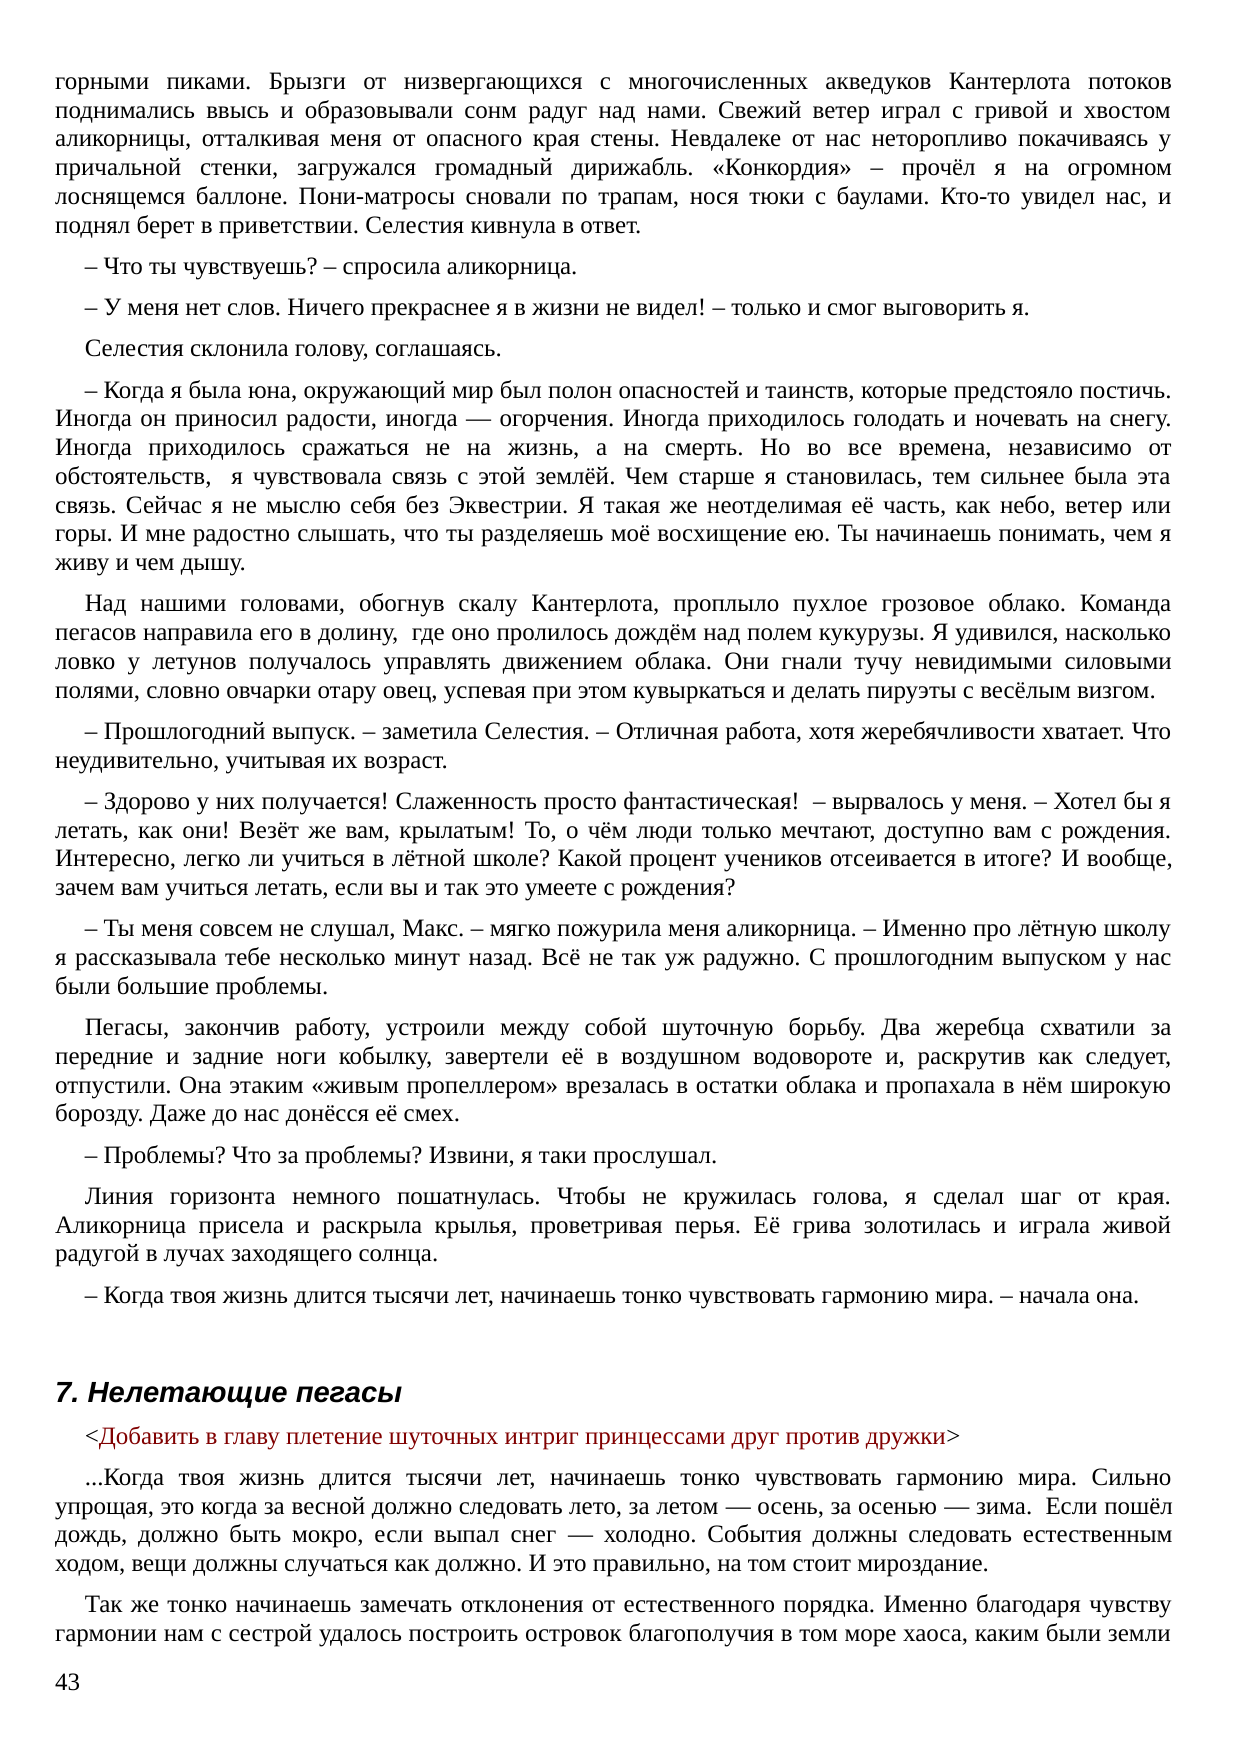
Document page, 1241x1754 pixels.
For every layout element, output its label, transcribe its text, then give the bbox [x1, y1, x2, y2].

text – Здорово у них получается! Слаженность просто фантастическая! – вырвалось у меня. – Хотел бы я летать, как они! Везёт же вам, крылатым! То, о чём люди только мечтают, доступно вам с рождения. Интересно, легко ли учиться в лётной школе? Какой процент учеников отсеивается в итоге? И вообще, зачем вам учиться летать, если вы и так это умеете с рождения? [55, 786, 1173, 901]
text – Когда твоя жизнь длится тысячи лет, начинаешь тонко чувствовать гармонию мира. – начала она. [55, 1280, 1173, 1308]
text – Проблемы? Что за проблемы? Извини, я таки прослушал. [55, 1140, 1173, 1168]
subtitle 7. Нелетающие пегасы [55, 1375, 1173, 1408]
text <Добавить в главу плетение шуточных интриг принцессами друг против дружки> [55, 1421, 1173, 1449]
text Так же тонко начинаешь замечать отклонения от естественного порядка. Именно благодаря чувству гармонии нам с сестрой удалось построить островок благополучия в том море хаоса, каким были земли [55, 1589, 1173, 1647]
text – У меня нет слов. Ничего прекраснее я в жизни не видел! – только и смог выговорить я. [55, 292, 1173, 321]
text – Когда я была юна, окружающий мир был полон опасностей и таинств, которые предстояло постичь. Иногда он приносил радости, иногда — огорчения. Иногда приходилось голодать и ночевать на снегу. Иногда приходилось сражаться не на жизнь, а на смерть. Но во все времена, независимо от обстоятельств, я чувствовала связь с этой землёй. Чем старше я становилась, тем сильнее была эта связь. Сейчас я не мыслю себя без Эквестрии. Я такая же неотделимая её часть, как небо, ветер или горы. И мне радостно слышать, что ты разделяешь моё восхищение ею. Ты начинаешь понимать, чем я живу и чем дышу. [55, 375, 1173, 576]
text Над нашими головами, обогнув скалу Кантерлота, проплыло пухлое грозовое облако. Команда пегасов направила его в долину, где оно пролилось дождём над полем кукурузы. Я удивился, насколько ловко у летунов получалось управлять движением облака. Они гнали тучу невидимыми силовыми полями, словно овчарки отару овец, успевая при этом кувыркаться и делать пируэты с весёлым визгом. [55, 588, 1173, 703]
text – Прошлогодний выпуск. – заметила Селестия. – Отличная работа, хотя жеребячливости хватает. Что неудивительно, учитывая их возраст. [55, 716, 1173, 773]
text горными пиками. Брызги от низвергающихся с многочисленных акведуков Кантерлота потоков поднимались ввысь и образовывали сонм радуг над нами. Свежий ветер играл с гривой и хвостом аликорницы, отталкивая меня от опасного края стены. Невдалеке от нас неторопливо покачиваясь у причальной стенки, загружался громадный дирижабль. «Конкордия» – прочёл я на огромном лоснящемся баллоне. Пони-матросы сновали по трапам, нося тюки с баулами. Кто-то увидел нас, и поднял берет в приветствии. Селестия кивнула в ответ. [55, 66, 1173, 238]
text – Что ты чувствуешь? – спросила аликорница. [55, 251, 1173, 280]
text – Ты меня совсем не слушал, Макс. – мягко пожурила меня аликорница. – Именно про лётную школу я рассказывала тебе несколько минут назад. Всё не так уж радужно. С прошлогодним выпуском у нас были большие проблемы. [55, 913, 1173, 1000]
text Линия горизонта немного пошатнулась. Чтобы не кружилась голова, я сделал шаг от края. Аликорница присела и раскрыла крылья, проветривая перья. Её грива золотилась и играла живой радугой в лучах заходящего солнца. [55, 1181, 1173, 1267]
text Пегасы, закончив работу, устроили между собой шуточную борьбу. Два жеребца схватили за передние и задние ноги кобылку, завертели её в воздушном водовороте и, раскрутив как следует, отпустили. Она этаким «живым пропеллером» врезалась в остатки облака и пропахала в нём широкую борозду. Даже до нас донёсся её смех. [55, 1012, 1173, 1127]
text Селестия склонила голову, соглашаясь. [55, 333, 1173, 362]
text ...Когда твоя жизнь длится тысячи лет, начинаешь тонко чувствовать гармонию мира. Сильно упрощая, это когда за весной должно следовать лето, за летом — осень, за осенью — зима. Если пошёл дождь, должно быть мокро, если выпал снег — холодно. События должны следовать естественным ходом, вещи должны случаться как должно. И это правильно, на том стоит мироздание. [55, 1462, 1173, 1577]
